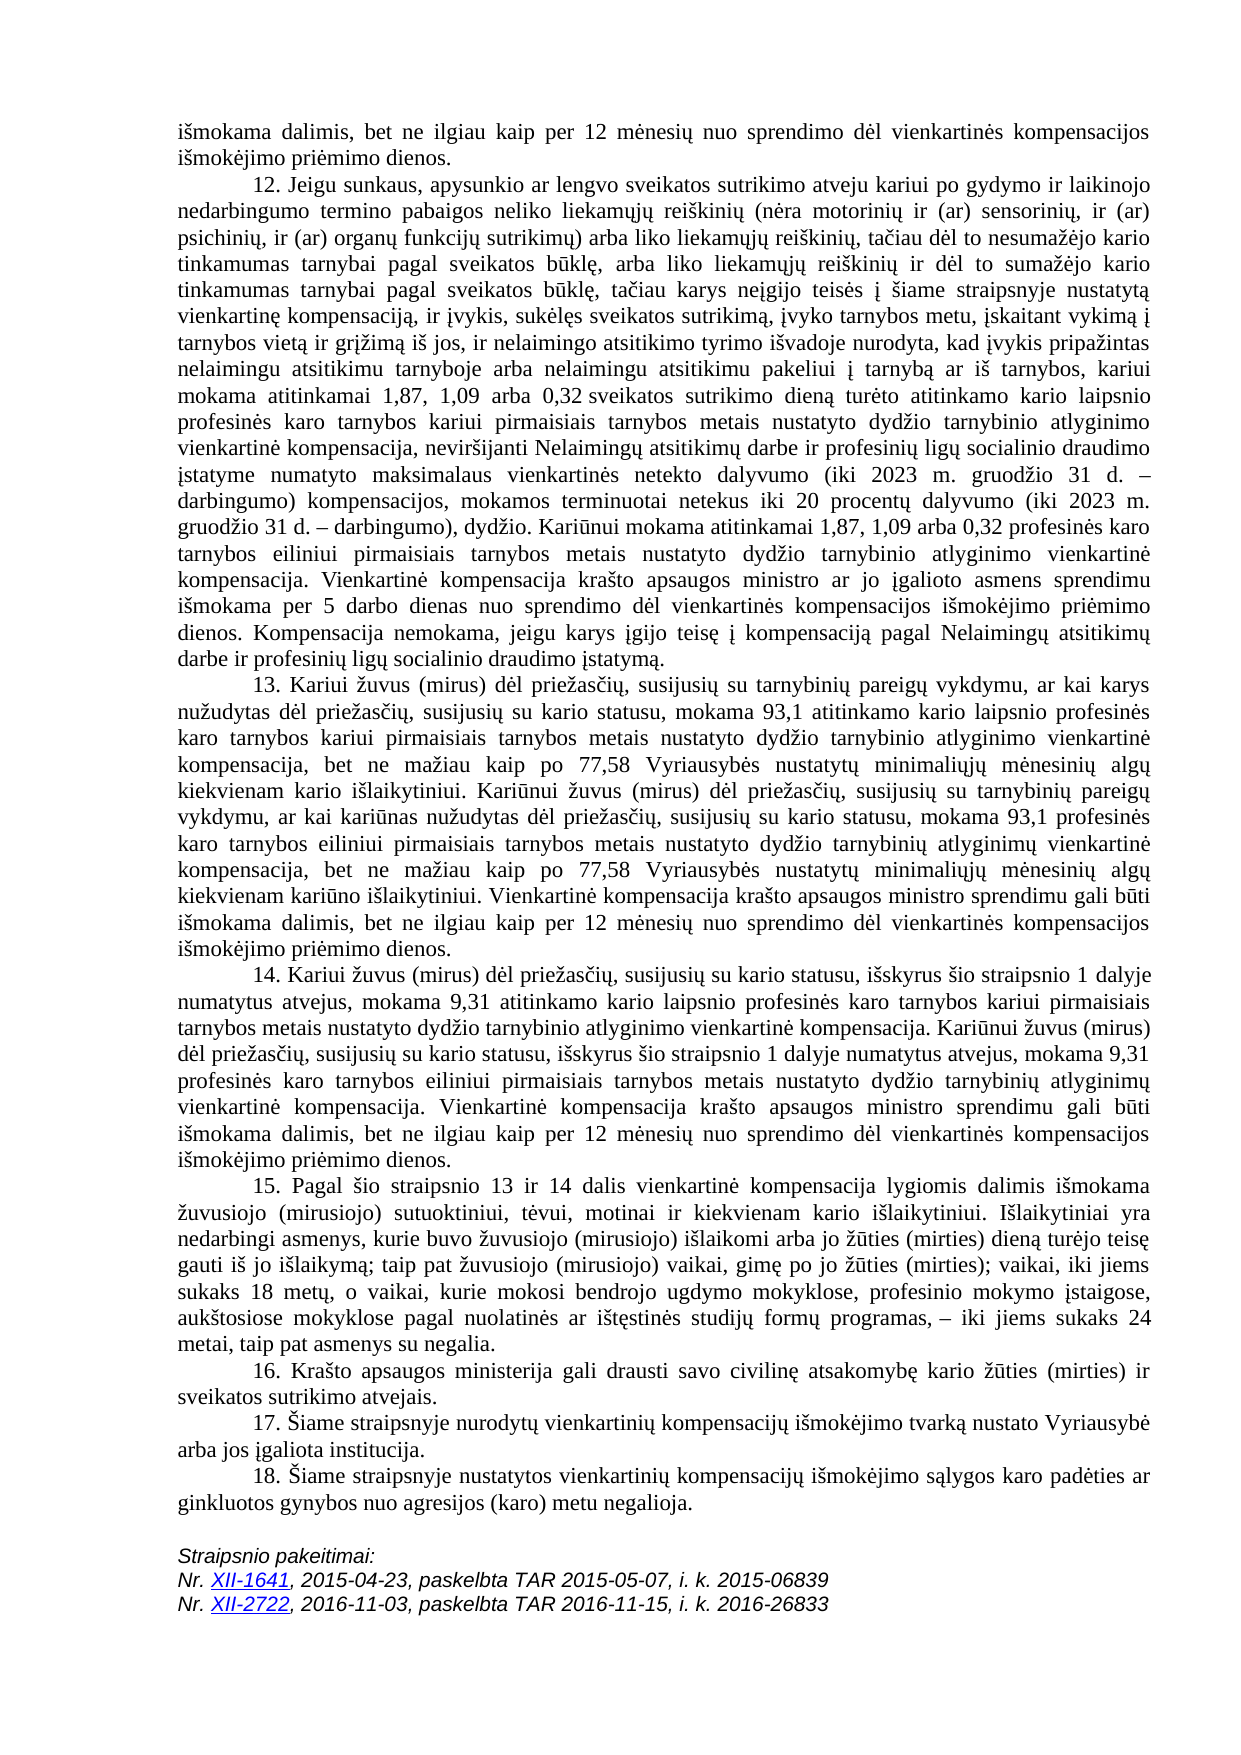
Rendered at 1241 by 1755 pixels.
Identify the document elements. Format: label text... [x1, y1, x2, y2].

text 12. Jeigu sunkaus, apysunkio ar lengvo sveikatos sutrikimo atveju kariui po gydymo ir laikinojo nedarbingumo termino pabaigos neliko liekamųjų reiškinių (nėra motorinių ir (ar) sensorinių, ir (ar) psichinių, ir (ar) organų funkcijų sutrikimų) arba liko liekamųjų reiškinių, tačiau dėl to nesumažėjo kario tinkamumas tarnybai pagal sveikatos būklę, arba liko liekamųjų reiškinių ir dėl to sumažėjo kario tinkamumas tarnybai pagal sveikatos būklę, tačiau karys neįgijo teisės į šiame straipsnyje nustatytą vienkartinę kompensaciją, ir įvykis, sukėlęs sveikatos sutrikimą, įvyko tarnybos metu, įskaitant vykimą į tarnybos vietą ir grįžimą iš jos, ir nelaimingo atsitikimo tyrimo išvadoje nurodyta, kad įvykis pripažintas nelaimingu atsitikimu tarnyboje arba nelaimingu atsitikimu pakeliui į tarnybą ar iš tarnybos, kariui mokama atitinkamai 1,87, 1,09 arba 0,32 sveikatos sutrikimo dieną turėto atitinkamo kario laipsnio profesinės karo tarnybos kariui pirmaisiais tarnybos metais nustatyto dydžio tarnybinio atlyginimo vienkartinė kompensacija, neviršijanti Nelaimingų atsitikimų darbe ir profesinių ligų socialinio draudimo įstatyme numatyto maksimalaus vienkartinės netekto dalyvumo (iki 2023 m. gruodžio 31 d. – darbingumo) kompensacijos, mokamos terminuotai netekus iki 20 procentų dalyvumo (iki 2023 m. gruodžio 31 d. – darbingumo), dydžio. Kariūnui mokama atitinkamai 1,87, 1,09 arba 0,32 profesinės karo tarnybos eiliniui pirmaisiais tarnybos metais nustatyto dydžio tarnybinio atlyginimo vienkartinė kompensacija. Vienkartinė kompensacija krašto apsaugos ministro ar jo įgalioto asmens sprendimu išmokama per 5 darbo dienas nuo sprendimo dėl vienkartinės kompensacijos išmokėjimo priėmimo dienos. Kompensacija nemokama, jeigu karys įgijo teisę į kompensaciją pagal Nelaimingų atsitikimų darbe ir profesinių ligų socialinio draudimo įstatymą. [177, 171, 1152, 672]
text Nr. XII-1641, 2015-04-23, paskelbta TAR 2015-05-07, i. k. 2015-06839 [177, 1568, 1152, 1592]
text išmokama dalimis, bet ne ilgiau kaip per 12 mėnesių nuo sprendimo dėl vienkartinės kompensacijos išmokėjimo priėmimo dienos. [177, 118, 1152, 171]
text 15. Pagal šio straipsnio 13 ir 14 dalis vienkartinė kompensacija lygiomis dalimis išmokama žuvusiojo (mirusiojo) sutuoktiniui, tėvui, motinai ir kiekvienam kario išlaikytiniui. Išlaikytiniai yra nedarbingi asmenys, kurie buvo žuvusiojo (mirusiojo) išlaikomi arba jo žūties (mirties) dieną turėjo teisę gauti iš jo išlaikymą; taip pat žuvusiojo (mirusiojo) vaikai, gimę po jo žūties (mirties); vaikai, iki jiems sukaks 18 metų, o vaikai, kurie mokosi bendrojo ugdymo mokyklose, profesinio mokymo įstaigose, aukštosiose mokyklose pagal nuolatinės ar ištęstinės studijų formų programas, – iki jiems sukaks 24 metai, taip pat asmenys su negalia. [177, 1172, 1152, 1357]
text 13. Kariui žuvus (mirus) dėl priežasčių, susijusių su tarnybinių pareigų vykdymu, ar kai karys nužudytas dėl priežasčių, susijusių su kario statusu, mokama 93,1 atitinkamo kario laipsnio profesinės karo tarnybos kariui pirmaisiais tarnybos metais nustatyto dydžio tarnybinio atlyginimo vienkartinė kompensacija, bet ne mažiau kaip po 77,58 Vyriausybės nustatytų minimaliųjų mėnesinių algų kiekvienam kario išlaikytiniui. Kariūnui žuvus (mirus) dėl priežasčių, susijusių su tarnybinių pareigų vykdymu, ar kai kariūnas nužudytas dėl priežasčių, susijusių su kario statusu, mokama 93,1 profesinės karo tarnybos eiliniui pirmaisiais tarnybos metais nustatyto dydžio tarnybinių atlyginimų vienkartinė kompensacija, bet ne mažiau kaip po 77,58 Vyriausybės nustatytų minimaliųjų mėnesinių algų kiekvienam kariūno išlaikytiniui. Vienkartinė kompensacija krašto apsaugos ministro sprendimu gali būti išmokama dalimis, bet ne ilgiau kaip per 12 mėnesių nuo sprendimo dėl vienkartinės kompensacijos išmokėjimo priėmimo dienos. [177, 672, 1152, 961]
text 17. Šiame straipsnyje nurodytų vienkartinių kompensacijų išmokėjimo tvarką nustato Vyriausybė arba jos įgaliota institucija. [177, 1409, 1152, 1462]
text Nr. XII-2722, 2016-11-03, paskelbta TAR 2016-11-15, i. k. 2016-26833 [177, 1592, 1152, 1616]
text Straipsnio pakeitimai: [177, 1544, 1152, 1568]
text 14. Kariui žuvus (mirus) dėl priežasčių, susijusių su kario statusu, išskyrus šio straipsnio 1 dalyje numatytus atvejus, mokama 9,31 atitinkamo kario laipsnio profesinės karo tarnybos kariui pirmaisiais tarnybos metais nustatyto dydžio tarnybinio atlyginimo vienkartinė kompensacija. Kariūnui žuvus (mirus) dėl priežasčių, susijusių su kario statusu, išskyrus šio straipsnio 1 dalyje numatytus atvejus, mokama 9,31 profesinės karo tarnybos eiliniui pirmaisiais tarnybos metais nustatyto dydžio tarnybinių atlyginimų vienkartinė kompensacija. Vienkartinė kompensacija krašto apsaugos ministro sprendimu gali būti išmokama dalimis, bet ne ilgiau kaip per 12 mėnesių nuo sprendimo dėl vienkartinės kompensacijos išmokėjimo priėmimo dienos. [177, 961, 1152, 1172]
text 18. Šiame straipsnyje nustatytos vienkartinių kompensacijų išmokėjimo sąlygos karo padėties ar ginkluotos gynybos nuo agresijos (karo) metu negalioja. [177, 1462, 1152, 1515]
text 16. Krašto apsaugos ministerija gali drausti savo civilinę atsakomybę kario žūties (mirties) ir sveikatos sutrikimo atvejais. [177, 1357, 1152, 1409]
